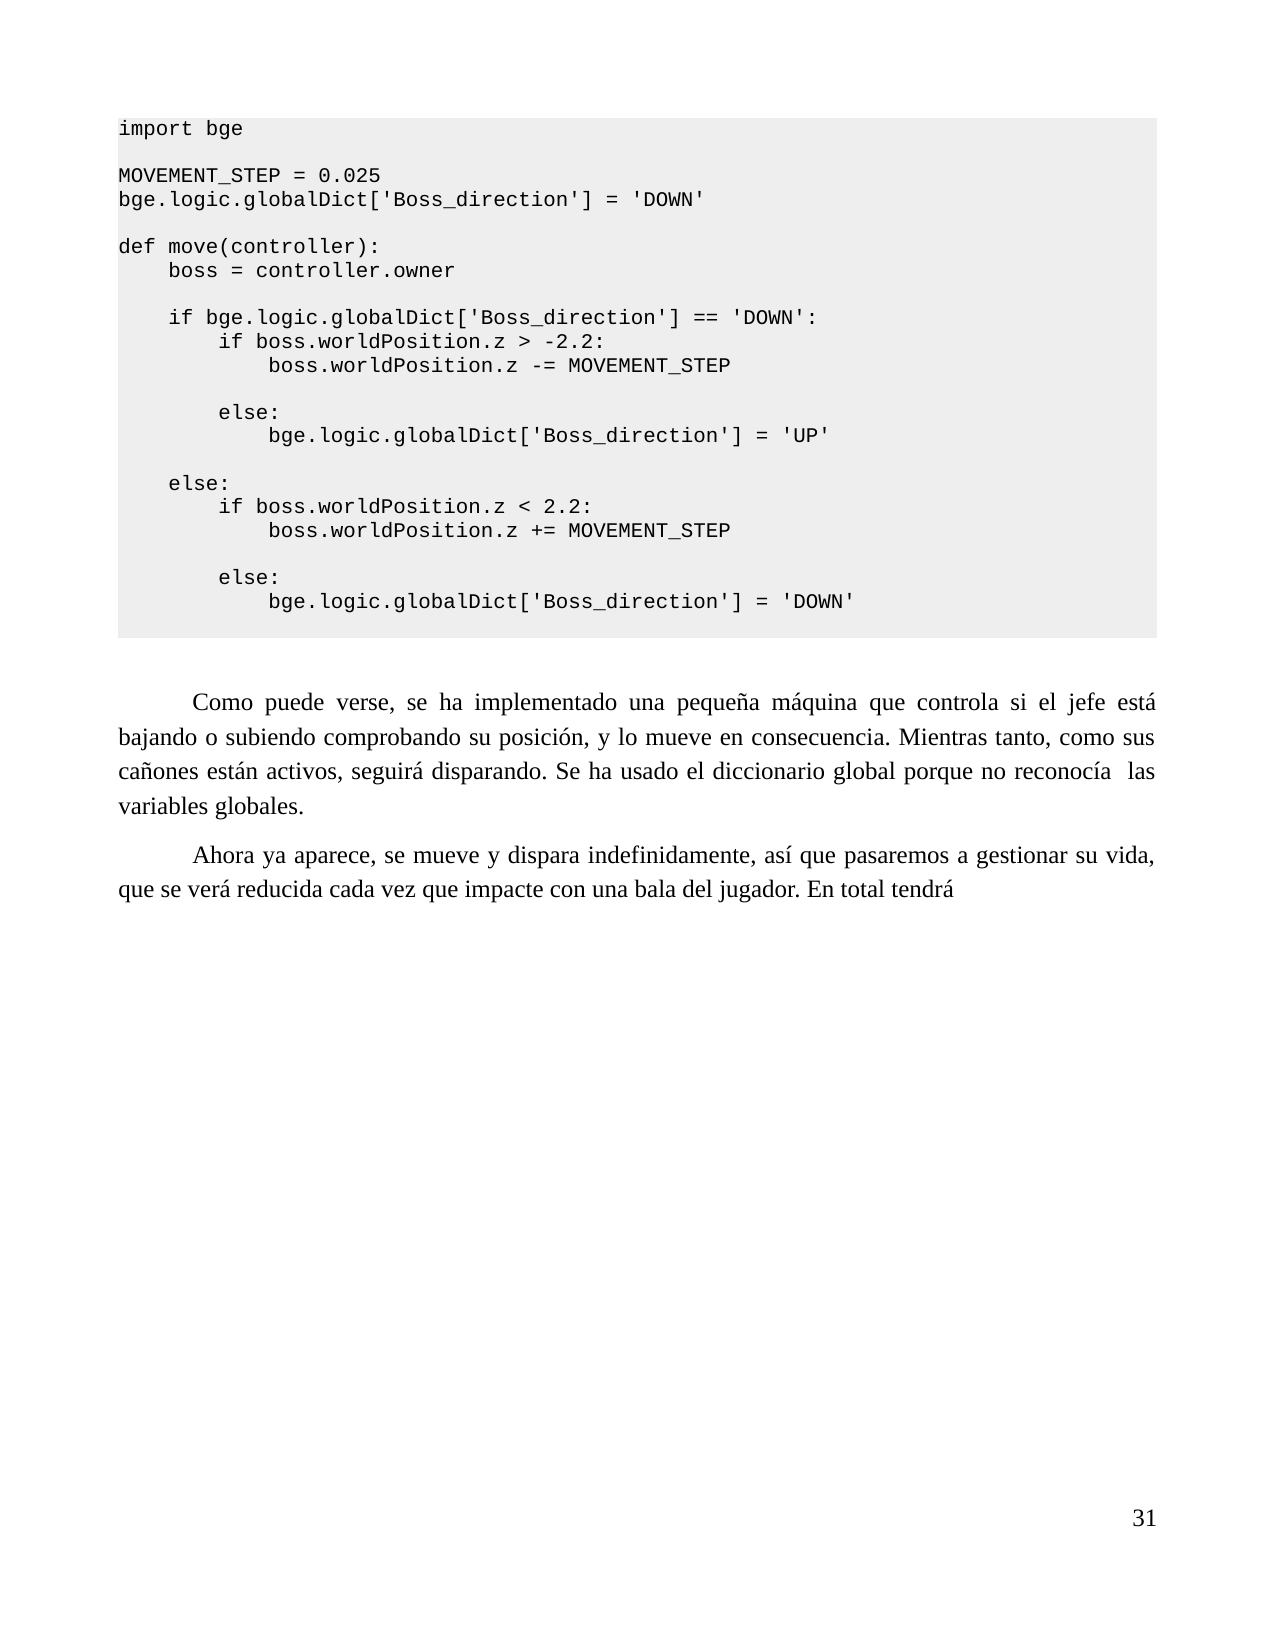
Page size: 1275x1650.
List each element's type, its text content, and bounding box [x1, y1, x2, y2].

text Ahora ya aparece, se mueve y dispara indefinidamente, así que pasaremos a gestionar su vida, que se verá reducida cada vez que impacte con una bala del jugador. En total tendrá [118, 840, 1157, 903]
text bge.logic.globalDict['Boss_direction'] = 'UP' [118, 426, 1157, 449]
text def move(controller): [118, 236, 1157, 260]
text if boss.worldPosition.z > -2.2: [118, 331, 1157, 354]
text bge.logic.globalDict['Boss_direction'] = 'DOWN' [118, 591, 1157, 615]
text if bge.logic.globalDict['Boss_direction'] == 'DOWN': [118, 307, 1157, 331]
text boss = controller.owner [118, 260, 1157, 284]
text else: [118, 402, 1157, 426]
text else: [118, 567, 1157, 591]
text if boss.worldPosition.z < 2.2: [118, 496, 1157, 520]
text boss.worldPosition.z -= MOVEMENT_STEP [118, 354, 1157, 378]
text MOVEMENT_STEP = 0.025 [118, 165, 1157, 189]
text bge.logic.globalDict['Boss_direction'] = 'DOWN' [118, 189, 1157, 213]
text Como puede verse, se ha implementado una pequeña máquina que controla si el jefe está bajando o subiendo comprobando su posición, y lo mueve en consecuencia. Mientras tanto, como sus cañones están activos, seguirá disparando. Se ha usado el diccionario global porque no reconocía las variables globales. [118, 687, 1157, 819]
text boss.worldPosition.z += MOVEMENT_STEP [118, 520, 1157, 544]
text import bge [118, 118, 1157, 142]
text else: [118, 473, 1157, 496]
